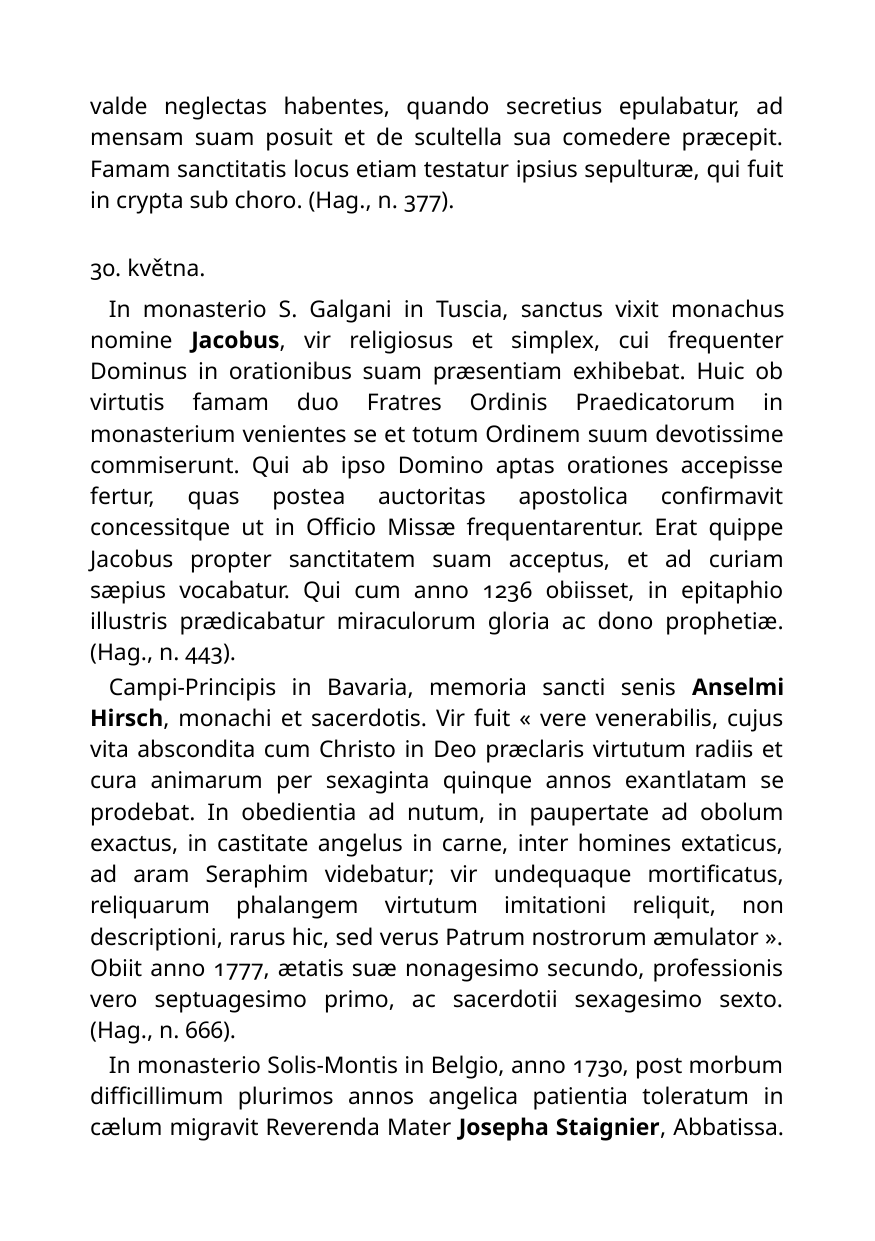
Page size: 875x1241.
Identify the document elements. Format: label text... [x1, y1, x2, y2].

text In monasterio Solis-Montis in Belgio, anno 1730, post morbum difficillimum plurimos annos angelica patientia toleratum in cælum migravit Reverenda Mater Josepha Staignier, Abbatissa. [90, 1048, 784, 1142]
text 30. května. [90, 252, 784, 283]
text valde neglectas habentes, quando secretius epulabatur, ad mensam suam posuit et de scultella sua comedere præcepit. Famam sanctitatis locus etiam testatur ipsius sepulturæ, qui fuit in crypta sub choro. (Hag., n. 377). [90, 90, 784, 215]
text In monasterio S. Galgani in Tuscia, sanctus vixit mona­chus nomine Jacobus, vir religiosus et simplex, cui frequenter Dominus in orationibus suam præsentiam exhibebat. Huic ob virtutis famam duo Fratres Ordinis Praedicatorum in monasterium venientes se et totum Ordinem suum devotissime commiserunt. Qui ab ipso Domino aptas orationes accepisse fertur, quas postea auctoritas apostolica confirmavit concessitque ut in Officio Missæ frequentarentur. Erat quippe Jacobus propter sanctitatem suam acceptus, et ad curiam sæpius vocabatur. Qui cum anno 1236 obiisset, in epitaphio illustris prædicabatur miraculorum gloria ac dono prophetiæ. (Hag., n. 443). [90, 292, 784, 667]
text Campi-Principis in Bavaria, memoria sancti senis Anselmi Hirsch, monachi et sacerdotis. Vir fuit « vere venerabilis, cujus vita abscondita cum Christo in Deo præclaris virtutum radiis et cura animarum per sexaginta quinque annos exan­tlatam se prodebat. In obedientia ad nutum, in paupertate ad obolum exactus, in castitate angelus in carne, inter homines extaticus, ad aram Seraphim videbatur; vir undequaque mortificatus, reliquarum phalangem virtutum imitationi reli­quit, non descriptioni, rarus hic, sed verus Patrum nostrorum æmulator ». Obiit anno 1777, ætatis suæ nonagesimo secundo, professionis vero septuagesimo primo, ac sacerdotii sexagesimo sexto. (Hag., n. 666). [90, 671, 784, 1046]
